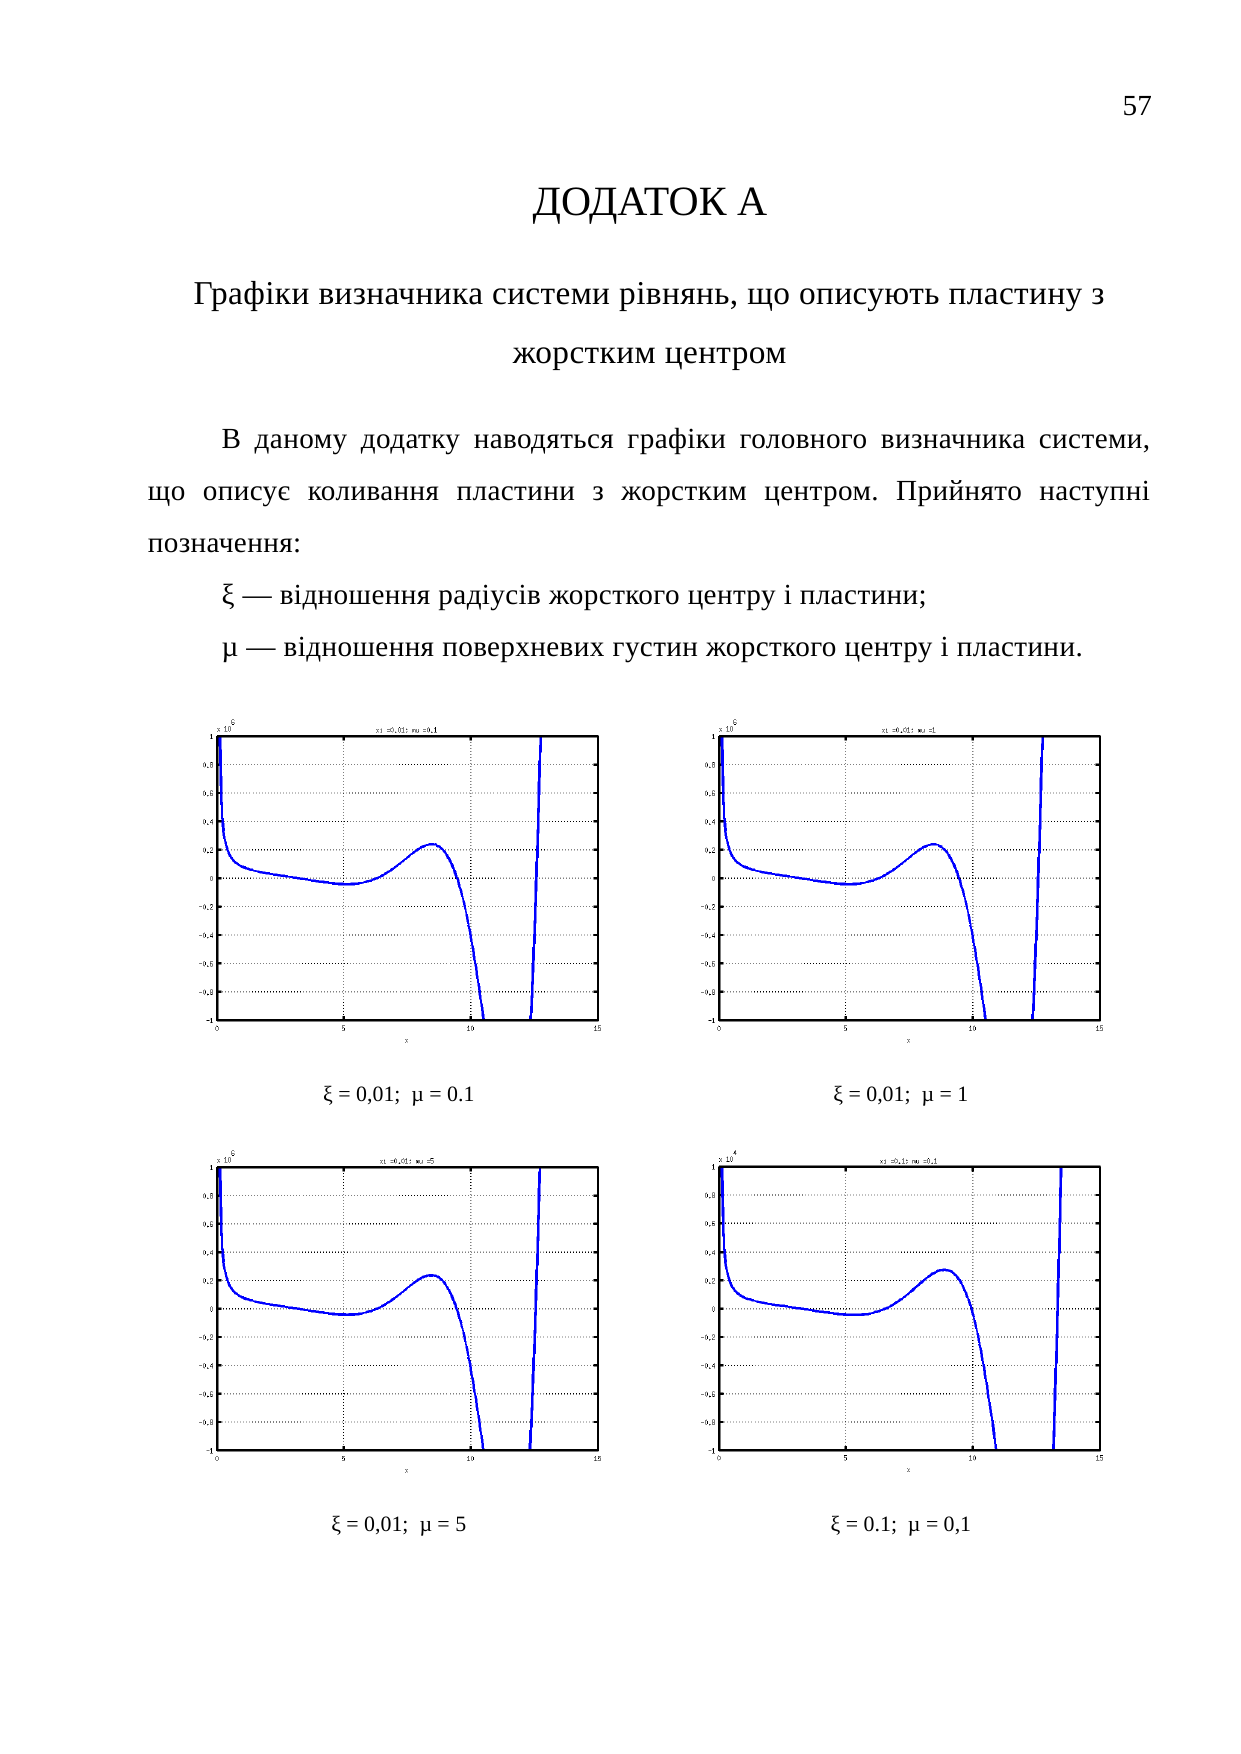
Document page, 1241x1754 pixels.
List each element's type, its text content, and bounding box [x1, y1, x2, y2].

table_cell ξ = 0.1; µ = 0,1 [650, 1112, 1152, 1542]
table_header ξ = 0,01; µ = 1 [650, 681, 1152, 1112]
picture [153, 1141, 644, 1488]
table_header ξ = 0,01; µ = 0.1 [148, 681, 649, 1112]
table_cell ξ = 0,01; µ = 5 [148, 1112, 649, 1542]
picture [655, 710, 1146, 1058]
picture [655, 1141, 1146, 1488]
text µ — відношення поверхневих густин жорсткого центру і пластини. [148, 629, 1152, 663]
picture [153, 710, 644, 1058]
text Графіки визначника системи рівнянь, що описують пластину з жорстким центром [148, 273, 1152, 371]
text ξ — відношення радіусів жорсткого центру і пластини; [148, 577, 1152, 611]
subtitle Додаток А [148, 176, 1152, 224]
text В даному додатку наводяться графіки головного визначника системи, що описує коливання пластини з жорстким центром. Прийнято наступні позначення: [148, 421, 1152, 559]
